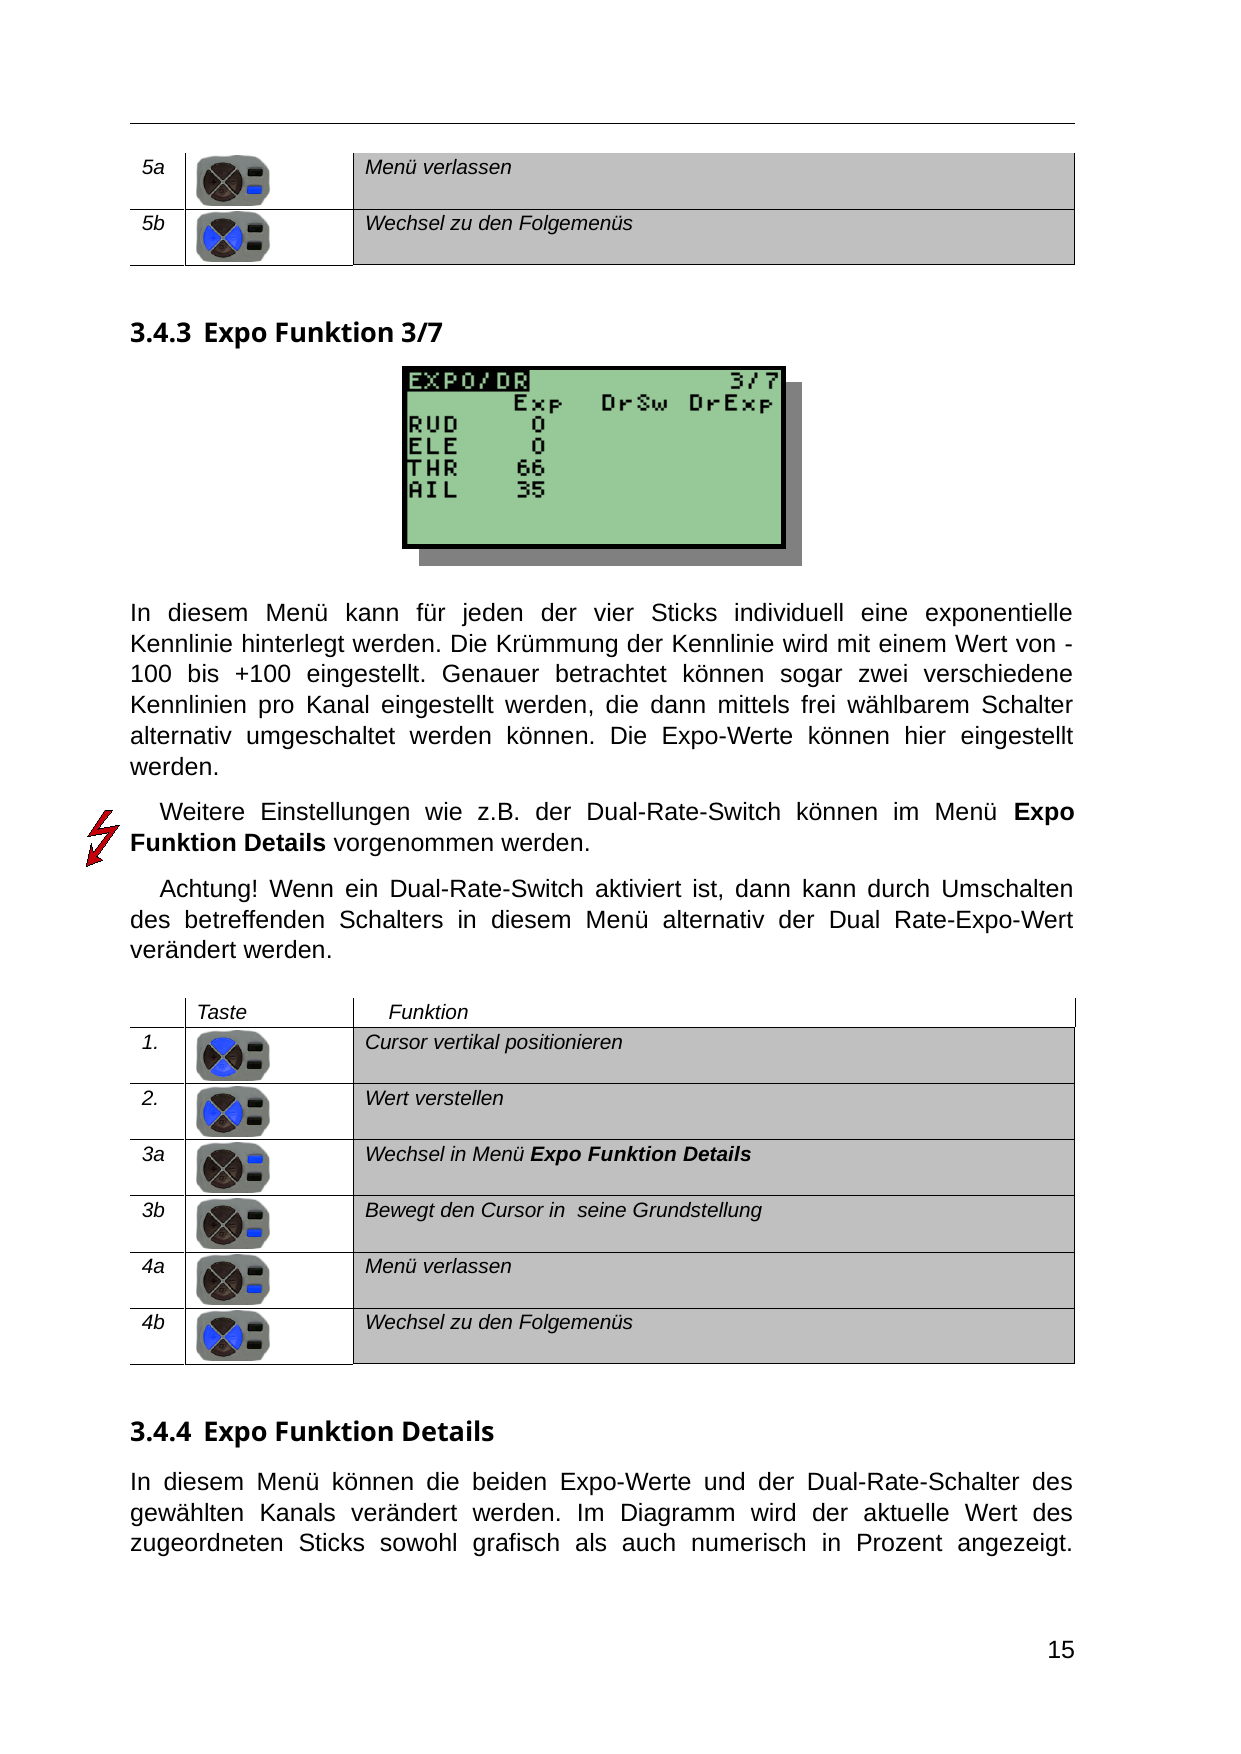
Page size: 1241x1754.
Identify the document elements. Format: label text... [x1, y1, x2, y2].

table_cell 3b [130, 1196, 184, 1252]
picture [196, 155, 271, 206]
table_cell Wechsel in Menü Expo Funktion Details [354, 1140, 1074, 1195]
subtitle Expo Funktion Details [130, 1412, 1075, 1449]
picture [196, 211, 271, 262]
table_cell Menü verlassen [354, 1253, 1074, 1308]
table_header Taste [186, 998, 353, 1027]
table_cell 4a [130, 1253, 184, 1308]
table_header [130, 998, 184, 1027]
table_cell 5b [130, 210, 184, 265]
table_cell 3a [130, 1140, 184, 1195]
table_cell 4b [130, 1309, 184, 1364]
picture [196, 1198, 271, 1249]
picture [196, 1086, 271, 1137]
picture [196, 1310, 271, 1361]
table_cell Cursor vertikal positionieren [354, 1028, 1074, 1083]
table_header Funktion [354, 998, 1075, 1027]
table_cell [186, 153, 353, 209]
table_cell [186, 1140, 353, 1195]
table_cell [186, 1196, 353, 1252]
table_cell 1. [130, 1028, 184, 1083]
text Achtung! Wenn ein Dual-Rate-Switch aktiviert ist, dann kann durch Umschalten des betreffenden Schalters in diesem Menü alternativ der Dual Rate-Expo-Wert verändert werden. [130, 875, 1075, 964]
table_cell Wechsel zu den Folgemenüs [354, 1309, 1074, 1363]
table_cell 5a [130, 153, 184, 209]
picture [196, 1030, 271, 1081]
table_cell 2. [130, 1084, 184, 1139]
table_cell [186, 1309, 353, 1364]
table_cell [186, 1084, 353, 1139]
text In diesem Menü können die beiden Expo-Werte und der Dual-Rate-Schalter des gewählten Kanals verändert werden. Im Diagramm wird der aktuelle Wert des zugeordneten Sticks sowohl grafisch als auch numerisch in Prozent angezeigt. [130, 1468, 1075, 1557]
table_cell Bewegt den Cursor in seine Grundstellung [354, 1196, 1074, 1252]
table_cell Wechsel zu den Folgemenüs [354, 210, 1074, 264]
table_cell [186, 1253, 353, 1308]
table_cell Menü verlassen [354, 153, 1074, 209]
subtitle Expo Funktion 3/7 [130, 313, 1075, 350]
text In diesem Menü kann für jeden der vier Sticks individuell eine exponentielle Kennlinie hinterlegt werden. Die Krümmung der Kennlinie wird mit einem Wert von -100 bis +100 eingestellt. Genauer betrachtet können sogar zwei verschiedene Kennlinien pro Kanal eingestellt werden, die dann mittels frei wählbarem Schalter alternativ umgeschaltet werden können. Die Expo-Werte können hier eingestellt werden. [130, 599, 1075, 781]
table_cell Wert verstellen [354, 1084, 1074, 1139]
picture [196, 1142, 271, 1193]
picture [196, 1254, 271, 1305]
text Weitere Einstellungen wie z.B. der Dual-Rate-Switch können im Menü Expo Funktion Details vorgenommen werden. [130, 798, 1075, 857]
table_cell [186, 210, 353, 265]
table_cell [186, 1028, 353, 1083]
picture [407, 370, 781, 544]
